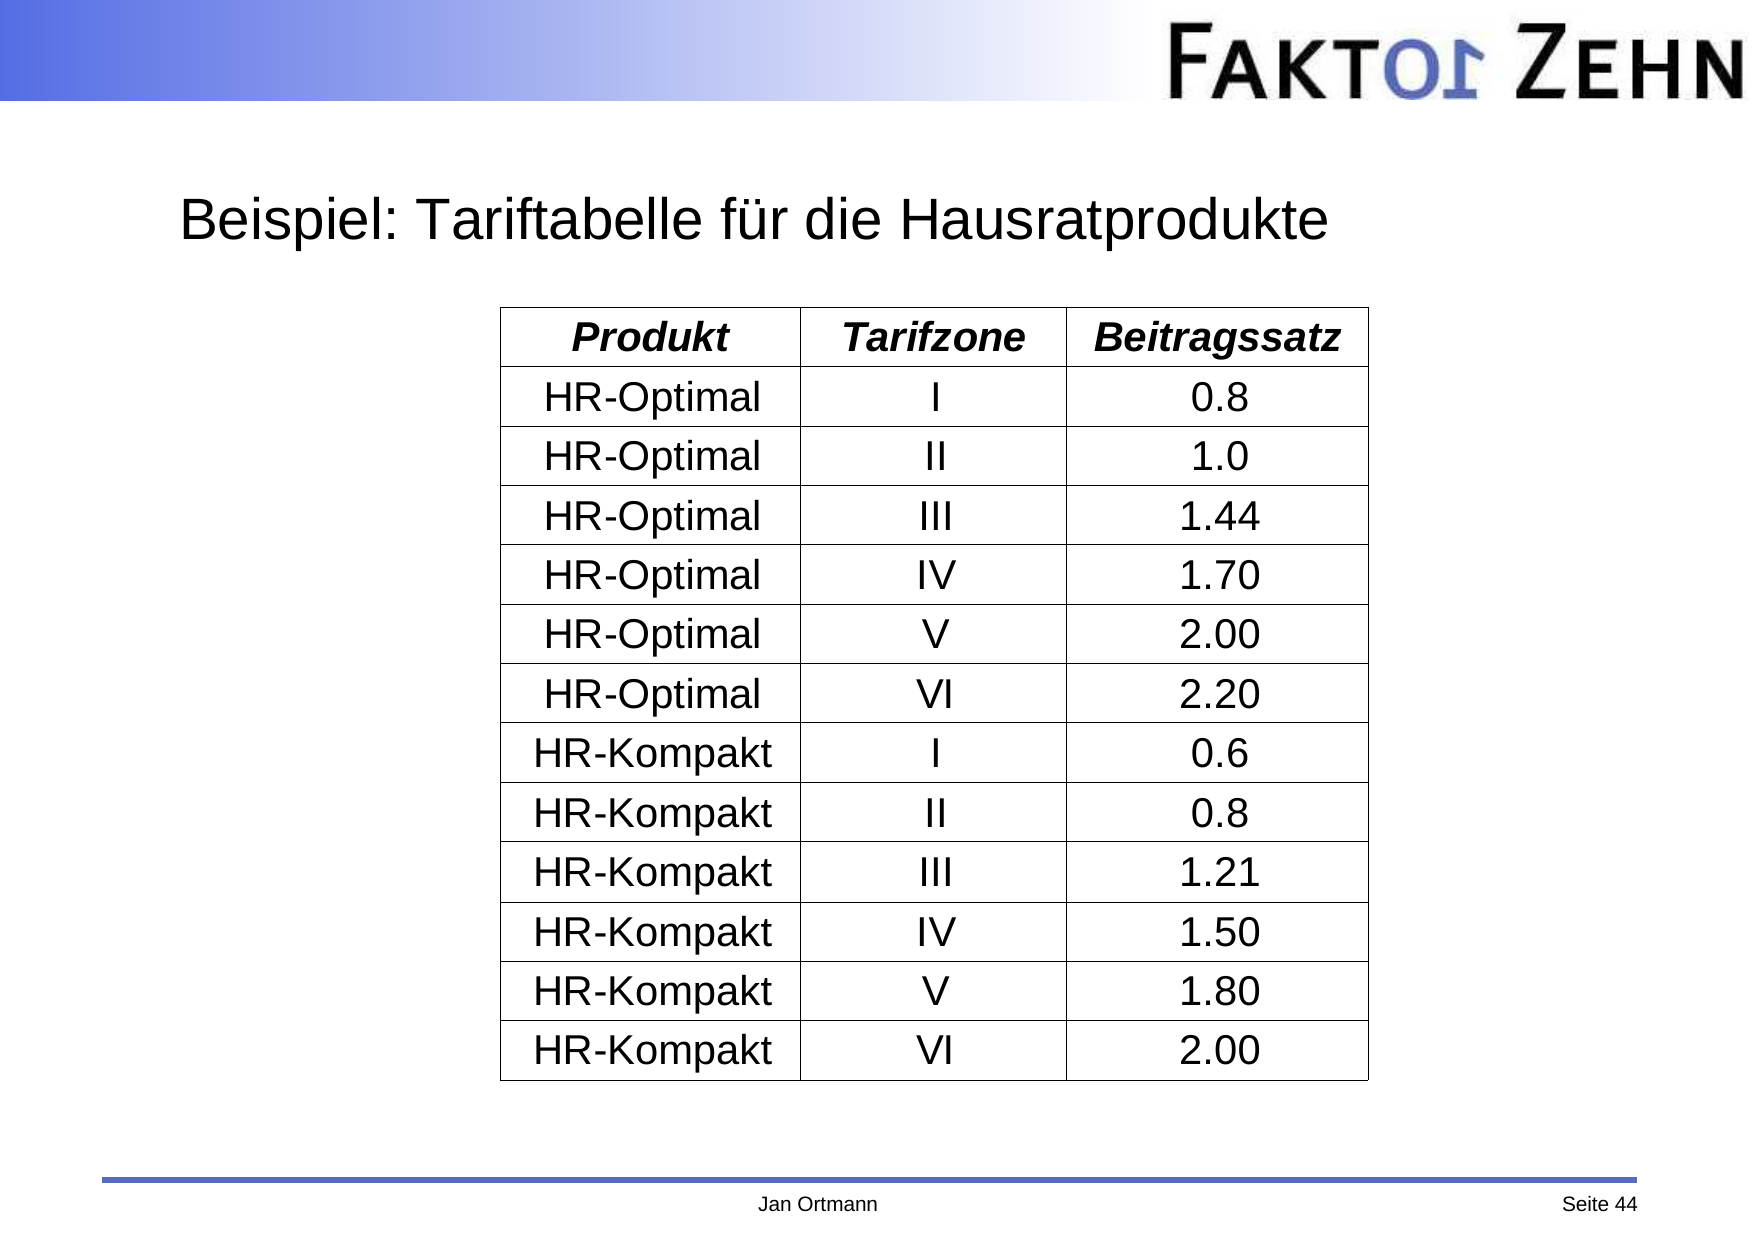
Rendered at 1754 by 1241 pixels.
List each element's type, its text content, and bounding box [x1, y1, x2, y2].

chart [221, 307, 1521, 1132]
title Beispiel: Tariftabelle für die Hausratprodukte [179, 142, 1576, 296]
picture [1162, 7, 1752, 100]
